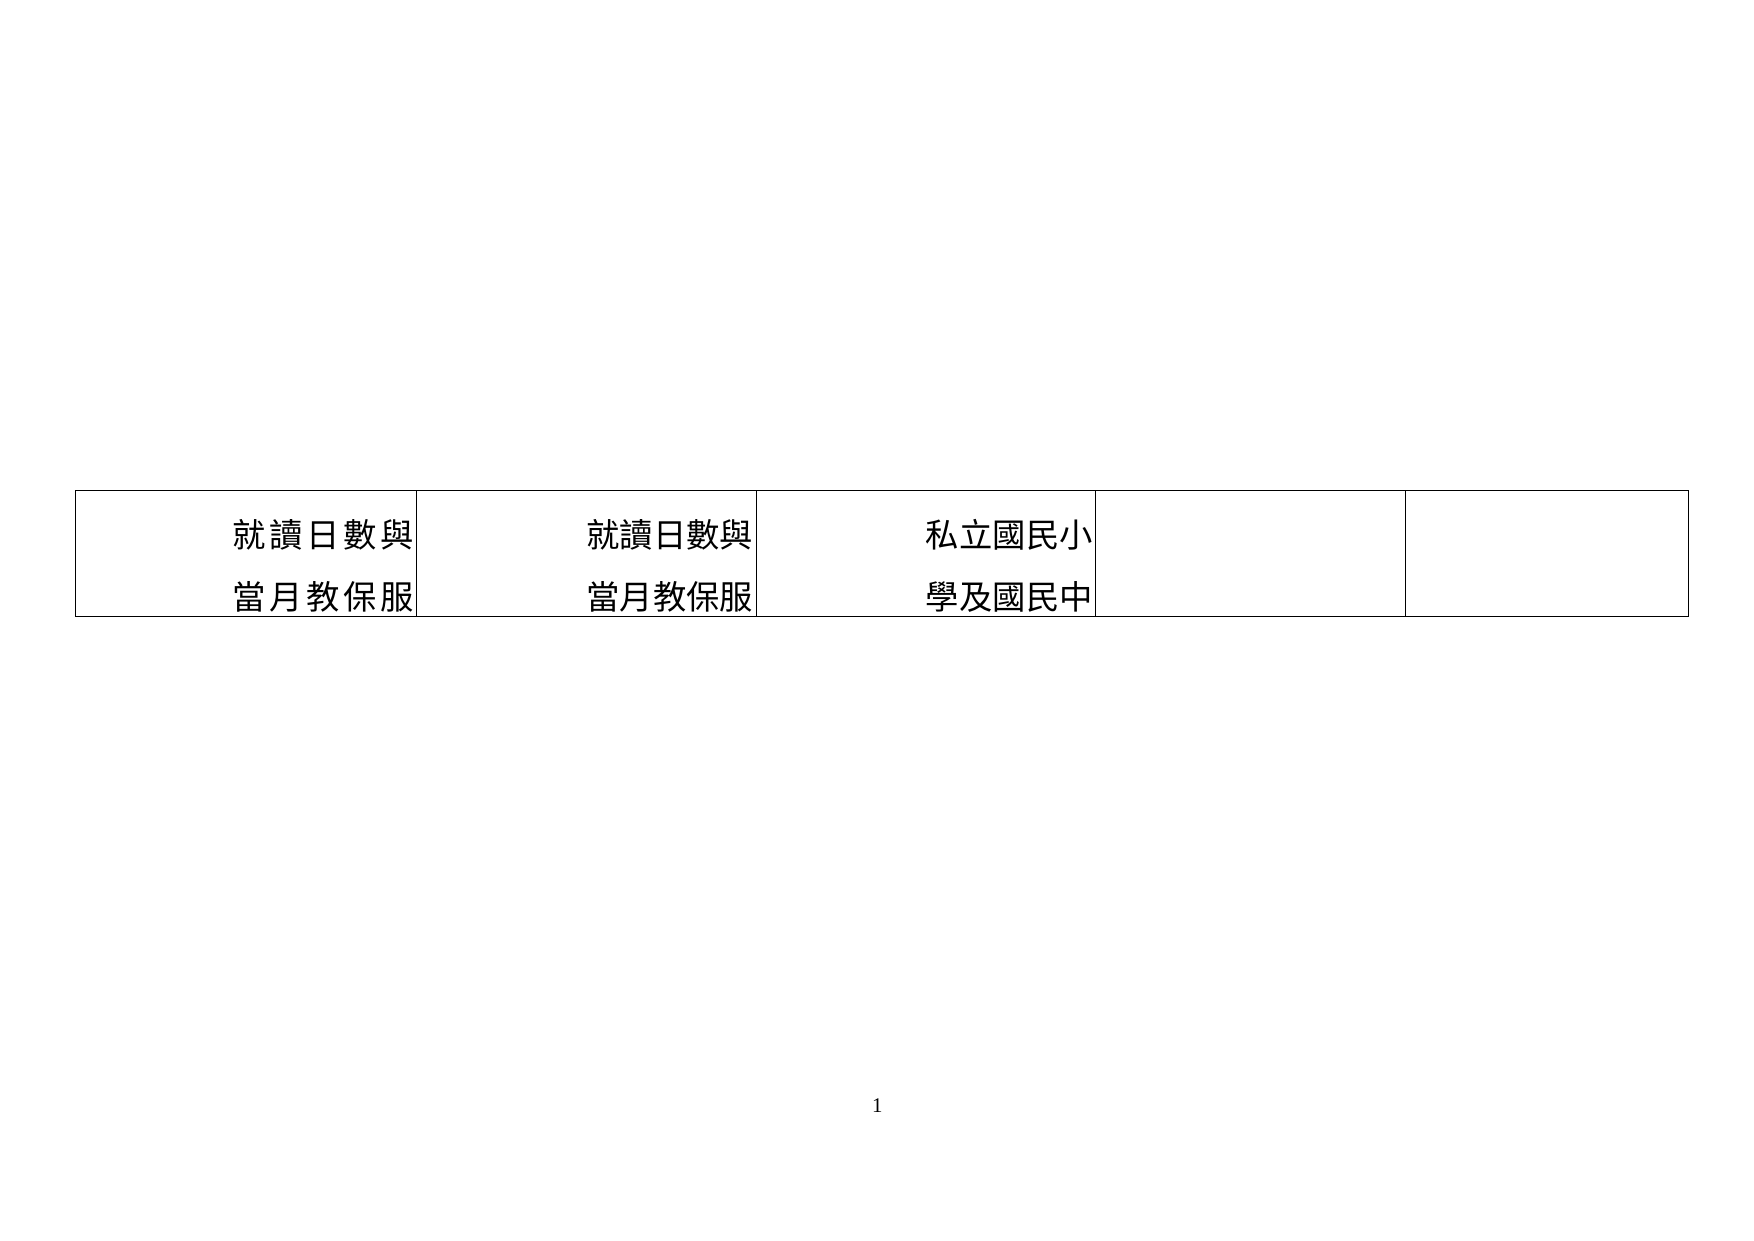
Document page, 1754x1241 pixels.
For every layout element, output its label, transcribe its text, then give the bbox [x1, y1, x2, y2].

table_cell 私立國民小學及國民中 [757, 491, 1095, 616]
table_cell 就讀日數與當月教保服 [76, 491, 416, 616]
table_cell [1096, 491, 1405, 616]
table_cell [1406, 491, 1688, 616]
table_cell 就讀日數與當月教保服 [417, 491, 756, 616]
